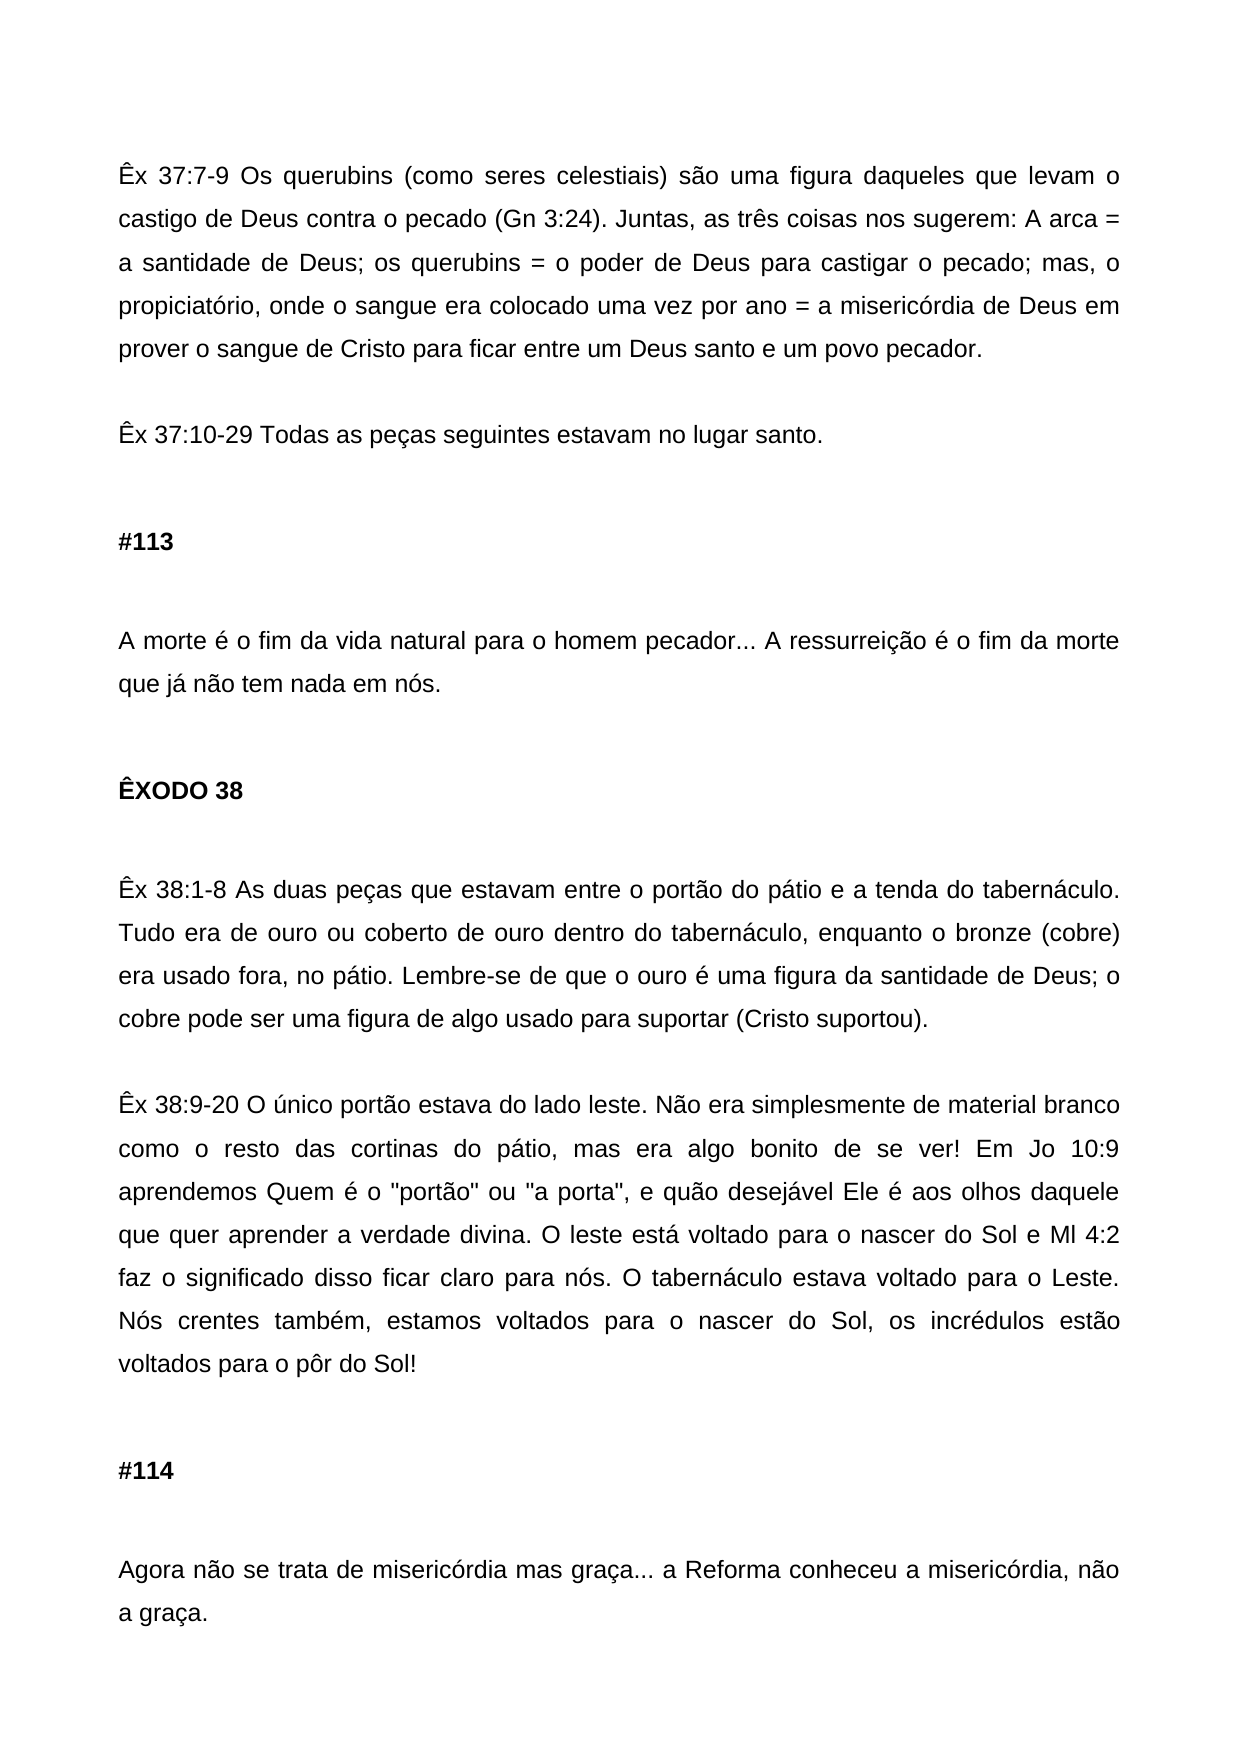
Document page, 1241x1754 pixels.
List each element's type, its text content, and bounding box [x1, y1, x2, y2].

text Agora não se trata de misericórdia mas graça... a Reforma conheceu a misericórdia, não a graça. [118, 1555, 1122, 1627]
subtitle #113 [118, 527, 1122, 556]
text Êx 37:10-29 Todas as peças seguintes estavam no lugar santo. [118, 420, 1122, 449]
text Êx 38:1-8 As duas peças que estavam entre o portão do pátio e a tenda do tabernáculo. Tudo era de ouro ou coberto de ouro dentro do tabernáculo, enquanto o bronze (cobre) era usado fora, no pátio. Lembre-se de que o ouro é uma figura da santidade de Deus; o cobre pode ser uma figura de algo usado para suportar (Cristo suportou). [118, 875, 1122, 1033]
text Êx 38:9-20 O único portão estava do lado leste. Não era simplesmente de material branco como o resto das cortinas do pátio, mas era algo bonito de se ver! Em Jo 10:9 aprendemos Quem é o "portão" ou "a porta", e quão desejável Ele é aos olhos daquele que quer aprender a verdade divina. O leste está voltado para o nascer do Sol e Ml 4:2 faz o significado disso ficar claro para nós. O tabernáculo estava voltado para o Leste. Nós crentes também, estamos voltados para o nascer do Sol, os incrédulos estão voltados para o pôr do Sol! [118, 1090, 1122, 1378]
text Êx 37:7-9 Os querubins (como seres celestiais) são uma figura daqueles que levam o castigo de Deus contra o pecado (Gn 3:24). Juntas, as três coisas nos sugerem: A arca = a santidade de Deus; os querubins = o poder de Deus para castigar o pecado; mas, o propiciatório, onde o sangue era colocado uma vez por ano = a misericórdia de Deus em prover o sangue de Cristo para ficar entre um Deus santo e um povo pecador. [118, 161, 1122, 362]
subtitle ÊXODO 38 [118, 776, 1122, 805]
text A morte é o fim da vida natural para o homem pecador... A ressurreição é o fim da morte que já não tem nada em nós. [118, 626, 1122, 698]
subtitle #114 [118, 1456, 1122, 1485]
